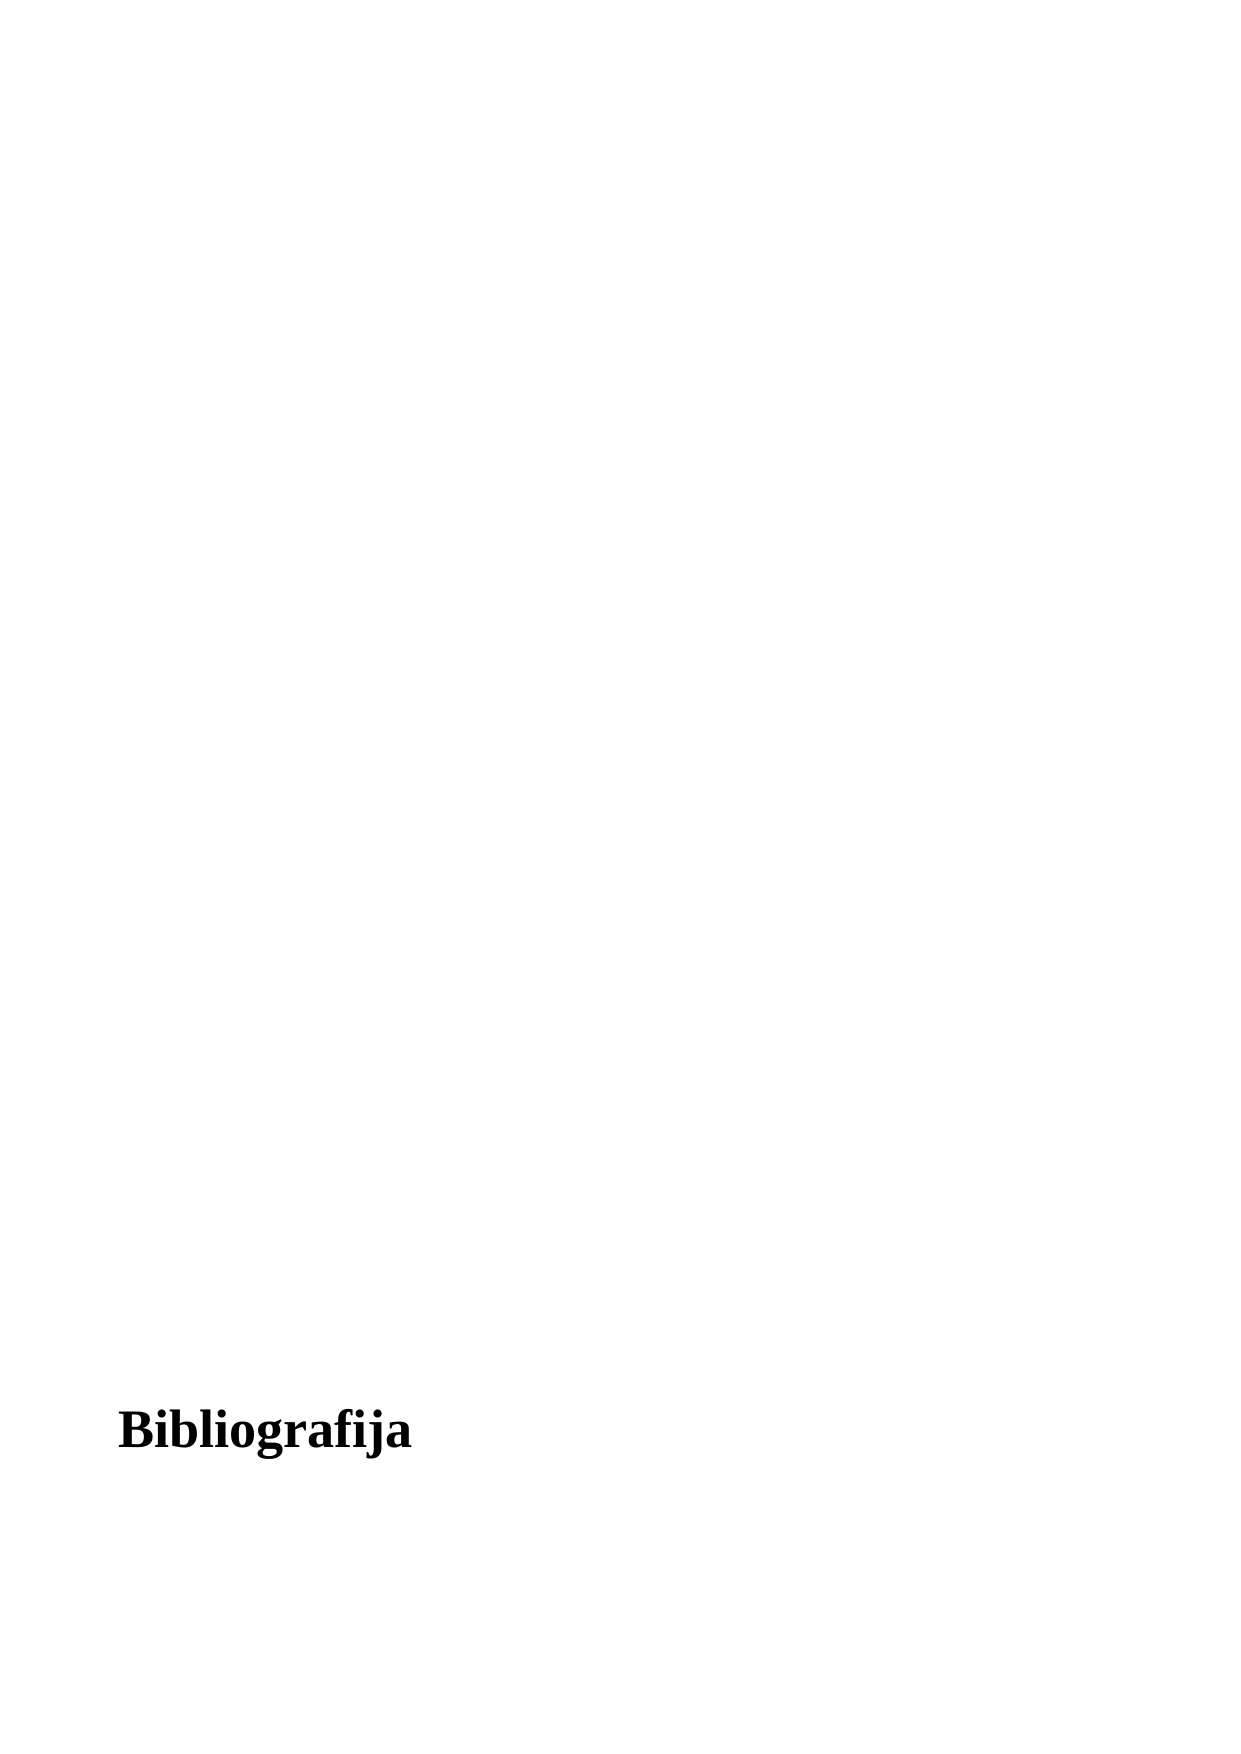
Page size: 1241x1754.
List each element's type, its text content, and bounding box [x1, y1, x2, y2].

text Bibliografija [118, 1397, 1122, 1460]
